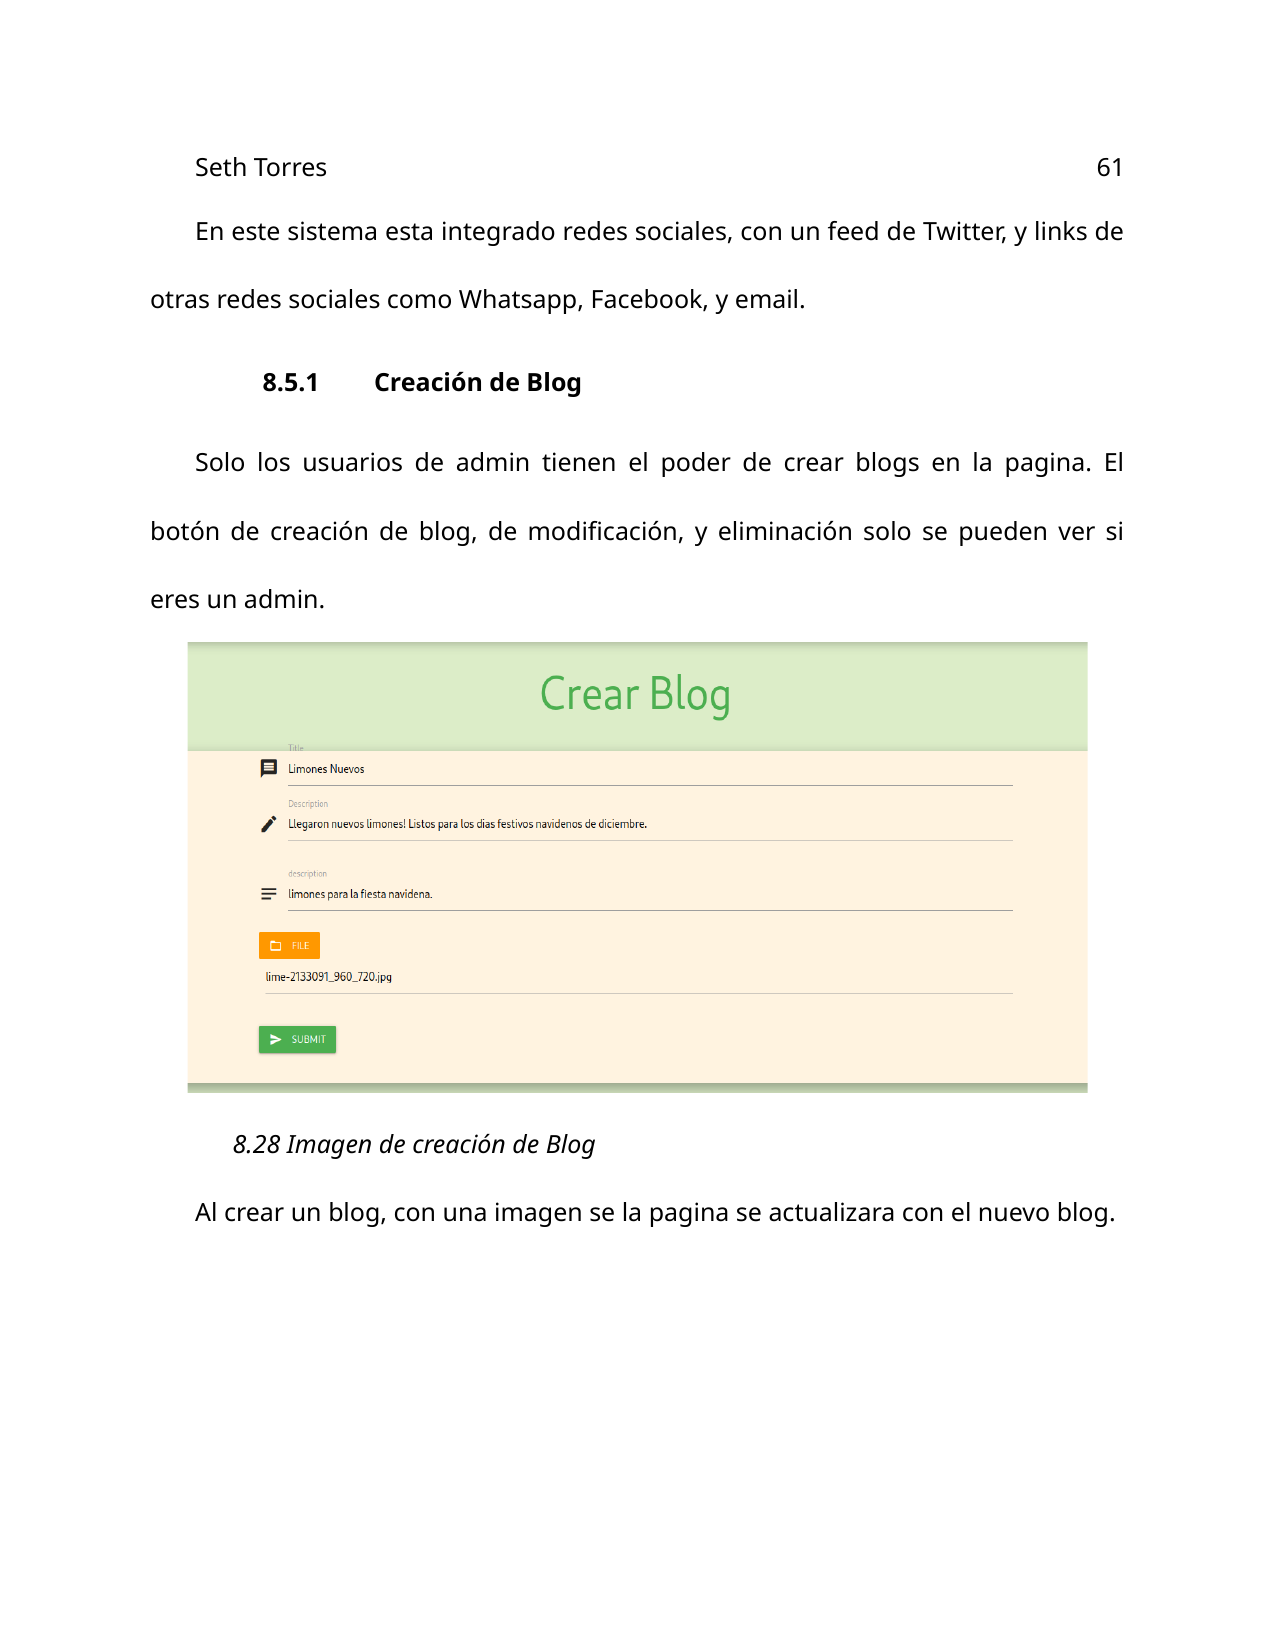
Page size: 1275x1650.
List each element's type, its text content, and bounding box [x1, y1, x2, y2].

text 8.28 Imagen de creación de Blog [187, 1093, 1087, 1161]
text [187, 630, 1087, 642]
text Al crear un blog, con una imagen se la pagina se actualizara con el nuevo blog. [150, 1093, 1125, 1229]
subtitle Creación de Blog [262, 364, 1125, 398]
text Solo los usuarios de admin tienen el poder de crear blogs en la pagina. El botón de creación de blog, de modificación, y eliminación solo se pueden ver si eres un admin. [150, 445, 1125, 615]
text En este sistema esta integrado redes sociales, con un feed de Twitter, y links de otras redes sociales como Whatsapp, Facebook, y email. [150, 213, 1125, 316]
picture [187, 642, 1088, 1093]
